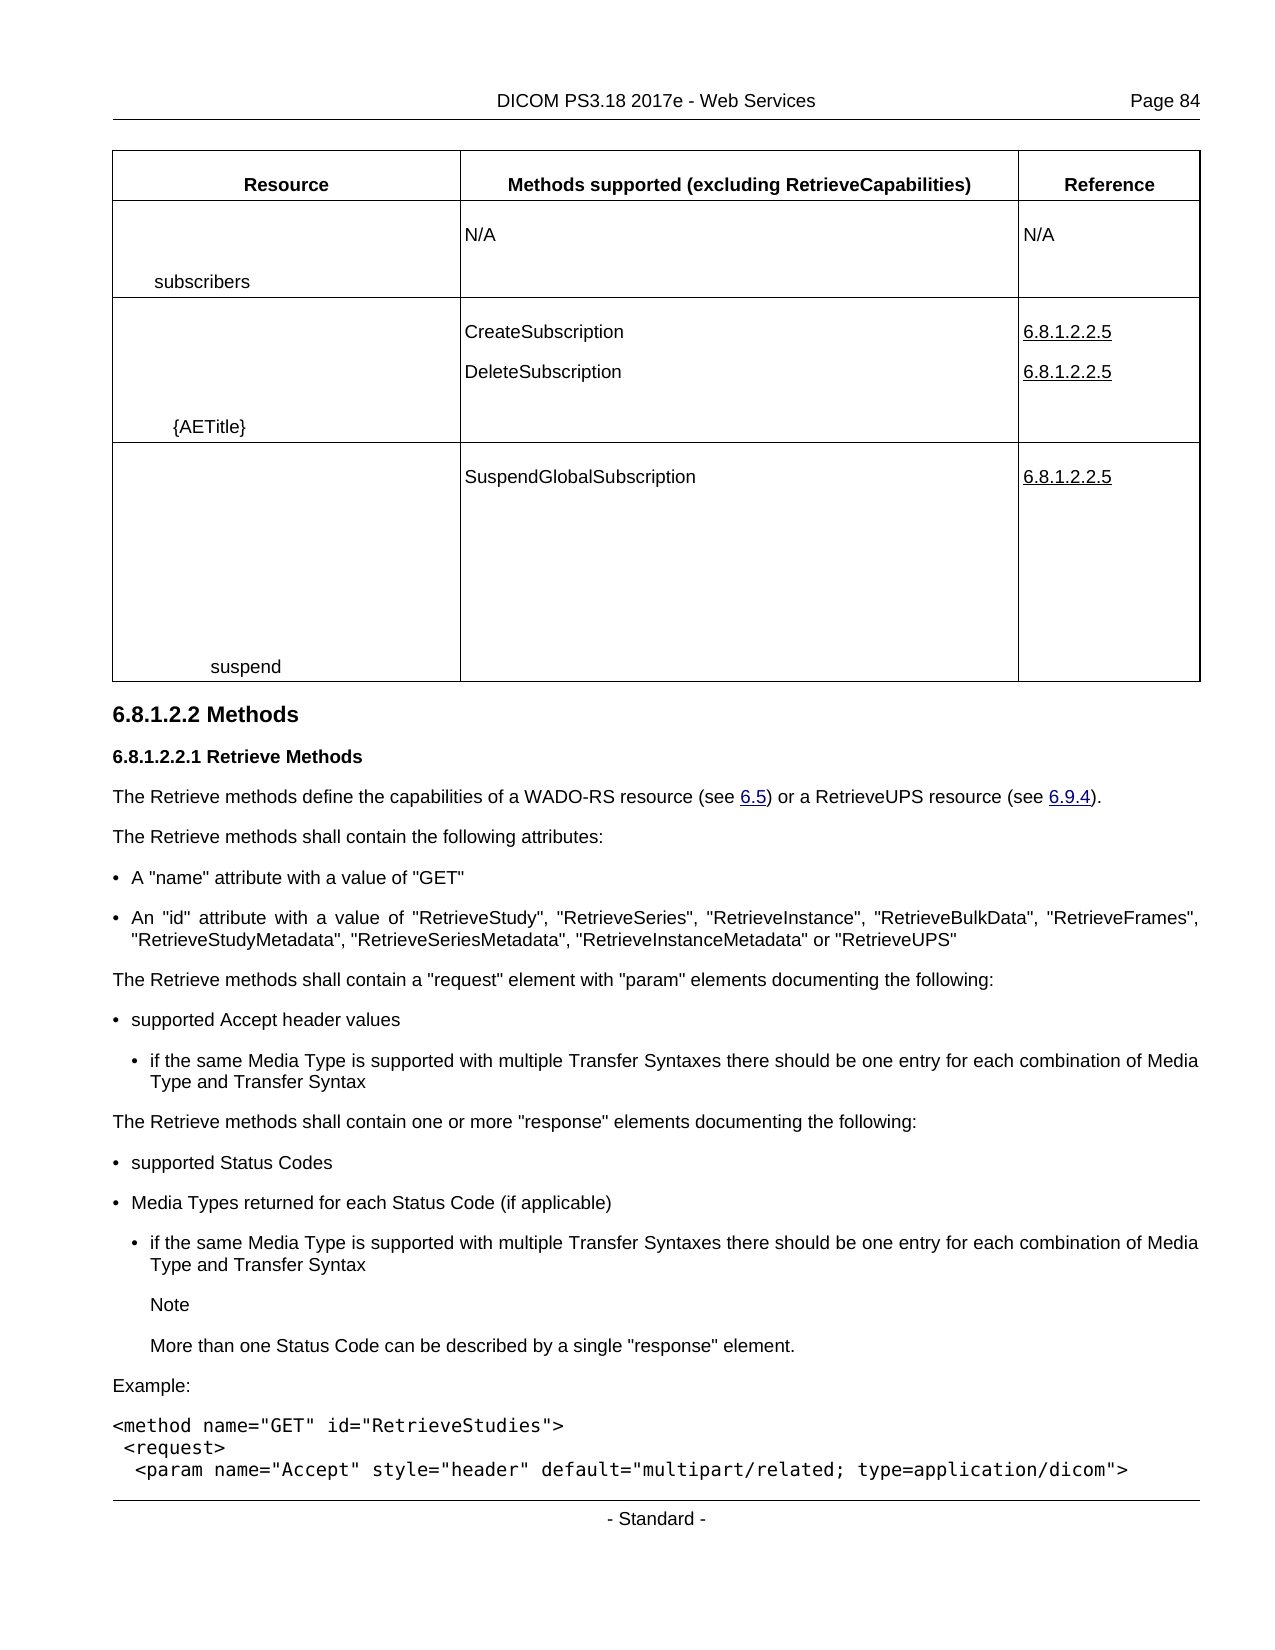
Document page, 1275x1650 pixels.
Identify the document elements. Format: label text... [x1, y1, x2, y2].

table_cell subscribers [113, 201, 460, 297]
table_cell N/A [461, 201, 1018, 297]
list An "id" attribute with a value of "RetrieveStudy", "RetrieveSeries", "RetrieveInstance", "RetrieveBulkData", "RetrieveFrames", "RetrieveStudyMetadata", "RetrieveSeriesMetadata", "RetrieveInstanceMetadata" or "RetrieveUPS" [112, 907, 1200, 950]
table_cell CreateSubscription DeleteSubscription [461, 298, 1018, 442]
text Note [150, 1294, 1162, 1316]
text <method name="GET" id="RetrieveStudies"> <request> <param name="Accept" style="header" default="multipart/related; type=application/dicom"> [112, 1415, 1200, 1481]
text The Retrieve methods shall contain one or more "response" elements documenting the following: [112, 1111, 1200, 1133]
list if the same Media Type is supported with multiple Transfer Syntaxes there should be one entry for each combination of Media Type and Transfer Syntax [131, 1049, 1200, 1092]
table_cell N/A [1019, 201, 1199, 297]
table_header Resource [113, 151, 460, 200]
table_cell {AETitle} [113, 298, 460, 442]
table_header Reference [1019, 151, 1199, 200]
table_header Methods supported (excluding RetrieveCapabilities) [461, 151, 1018, 200]
text The Retrieve methods shall contain the following attributes: [112, 826, 1200, 848]
text More than one Status Code can be described by a single "response" element. [150, 1334, 1162, 1356]
table_cell 6.8.1.2.2.5 [1019, 443, 1199, 681]
list if the same Media Type is supported with multiple Transfer Syntaxes there should be one entry for each combination of Media Type and Transfer Syntax [131, 1232, 1200, 1275]
table_cell SuspendGlobalSubscription [461, 443, 1018, 681]
text 6.8.1.2.2.1 Retrieve Methods [112, 746, 1200, 767]
text 6.8.1.2.2 Methods [112, 701, 1200, 727]
table_cell suspend [113, 443, 460, 681]
list A "name" attribute with a value of "GET" [112, 867, 1200, 888]
table_cell 6.8.1.2.2.5 6.8.1.2.2.5 [1019, 298, 1199, 442]
text The Retrieve methods shall contain a "request" element with "param" elements documenting the following: [112, 969, 1200, 990]
text Example: [112, 1375, 1200, 1396]
text The Retrieve methods define the capabilities of a WADO-RS resource (see 6.5) or a RetrieveUPS resource (see 6.9.4). [112, 786, 1200, 807]
list Media Types returned for each Status Code (if applicable) [112, 1192, 1200, 1213]
list supported Accept header values [112, 1009, 1200, 1031]
list supported Status Codes [112, 1152, 1200, 1173]
